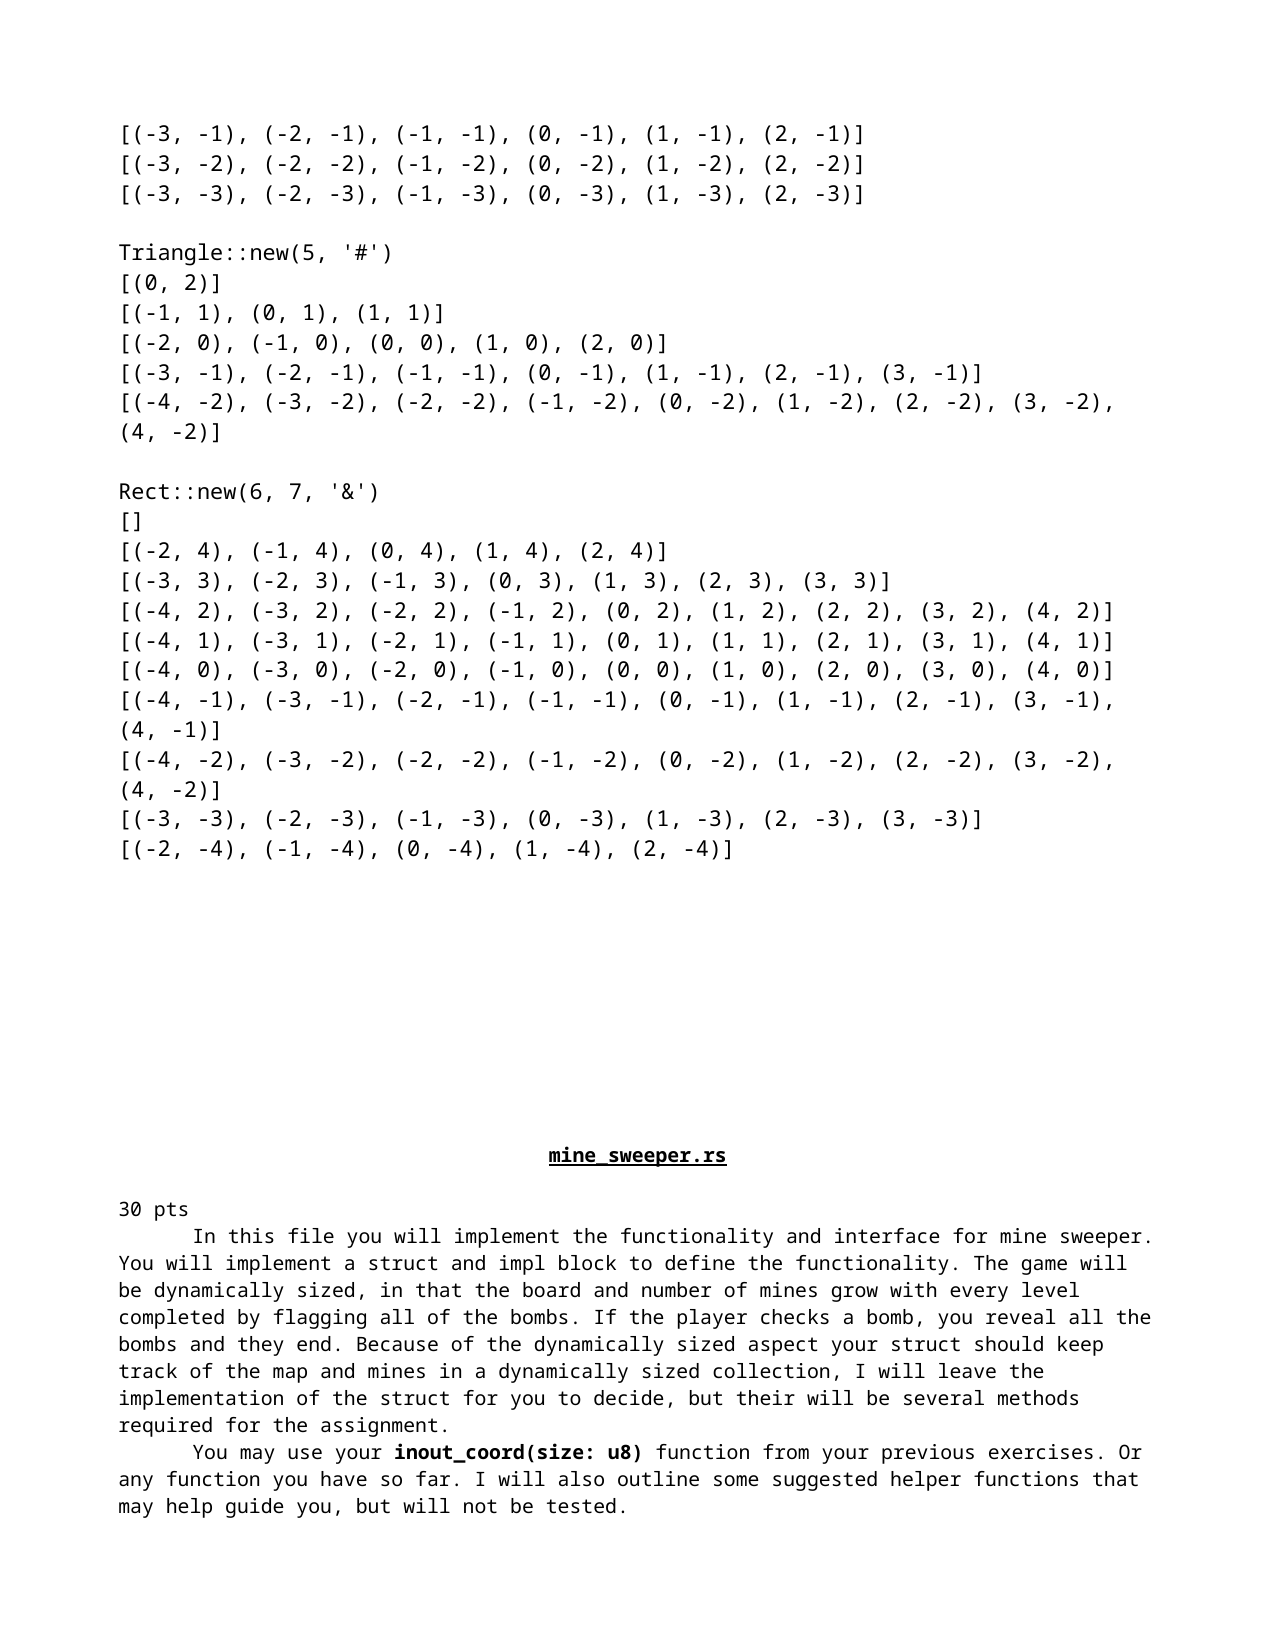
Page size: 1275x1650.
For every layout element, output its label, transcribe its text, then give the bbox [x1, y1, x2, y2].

text [(-2, 0), (-1, 0), (0, 0), (1, 0), (2, 0)] [118, 327, 1157, 356]
text Triangle::new(5, '#') [118, 237, 1157, 267]
text [(-3, -3), (-2, -3), (-1, -3), (0, -3), (1, -3), (2, -3), (3, -3)] [118, 803, 1157, 833]
text [(-3, -3), (-2, -3), (-1, -3), (0, -3), (1, -3), (2, -3)] [118, 178, 1157, 207]
text [(-4, -1), (-3, -1), (-2, -1), (-1, -1), (0, -1), (1, -1), (2, -1), (3, -1), (4, -1)] [118, 684, 1157, 744]
text [(-1, 1), (0, 1), (1, 1)] [118, 297, 1157, 327]
text [(-4, 0), (-3, 0), (-2, 0), (-1, 0), (0, 0), (1, 0), (2, 0), (3, 0), (4, 0)] [118, 654, 1157, 684]
text Rect::new(6, 7, '&') [118, 476, 1157, 505]
text [(-2, -4), (-1, -4), (0, -4), (1, -4), (2, -4)] [118, 833, 1157, 863]
text [] [118, 505, 1157, 535]
text 30 pts [118, 1195, 1157, 1222]
text [(0, 2)] [118, 267, 1157, 297]
text [(-3, -1), (-2, -1), (-1, -1), (0, -1), (1, -1), (2, -1), (3, -1)] [118, 356, 1157, 386]
text [(-4, 2), (-3, 2), (-2, 2), (-1, 2), (0, 2), (1, 2), (2, 2), (3, 2), (4, 2)] [118, 595, 1157, 624]
text You may use your inout_coord(size: u8) function from your previous exercises. Or any function you have so far. I will also outline some suggested helper functions that may help guide you, but will not be tested. [118, 1438, 1157, 1519]
text [(-4, -2), (-3, -2), (-2, -2), (-1, -2), (0, -2), (1, -2), (2, -2), (3, -2), (4, -2)] [118, 744, 1157, 803]
text mine_sweeper.rs [118, 1141, 1157, 1168]
text [(-3, -1), (-2, -1), (-1, -1), (0, -1), (1, -1), (2, -1)] [118, 118, 1157, 148]
text In this file you will implement the functionality and interface for mine sweeper. You will implement a struct and impl block to define the functionality. The game will be dynamically sized, in that the board and number of mines grow with every level completed by flagging all of the bombs. If the player checks a bomb, you reveal all the bombs and they end. Because of the dynamically sized aspect your struct should keep track of the map and mines in a dynamically sized collection, I will leave the implementation of the struct for you to decide, but their will be several methods required for the assignment. [118, 1222, 1157, 1438]
text [(-4, 1), (-3, 1), (-2, 1), (-1, 1), (0, 1), (1, 1), (2, 1), (3, 1), (4, 1)] [118, 624, 1157, 654]
text [(-4, -2), (-3, -2), (-2, -2), (-1, -2), (0, -2), (1, -2), (2, -2), (3, -2), (4, -2)] [118, 386, 1157, 446]
text [(-3, -2), (-2, -2), (-1, -2), (0, -2), (1, -2), (2, -2)] [118, 148, 1157, 178]
text [(-2, 4), (-1, 4), (0, 4), (1, 4), (2, 4)] [118, 535, 1157, 565]
text [(-3, 3), (-2, 3), (-1, 3), (0, 3), (1, 3), (2, 3), (3, 3)] [118, 565, 1157, 595]
